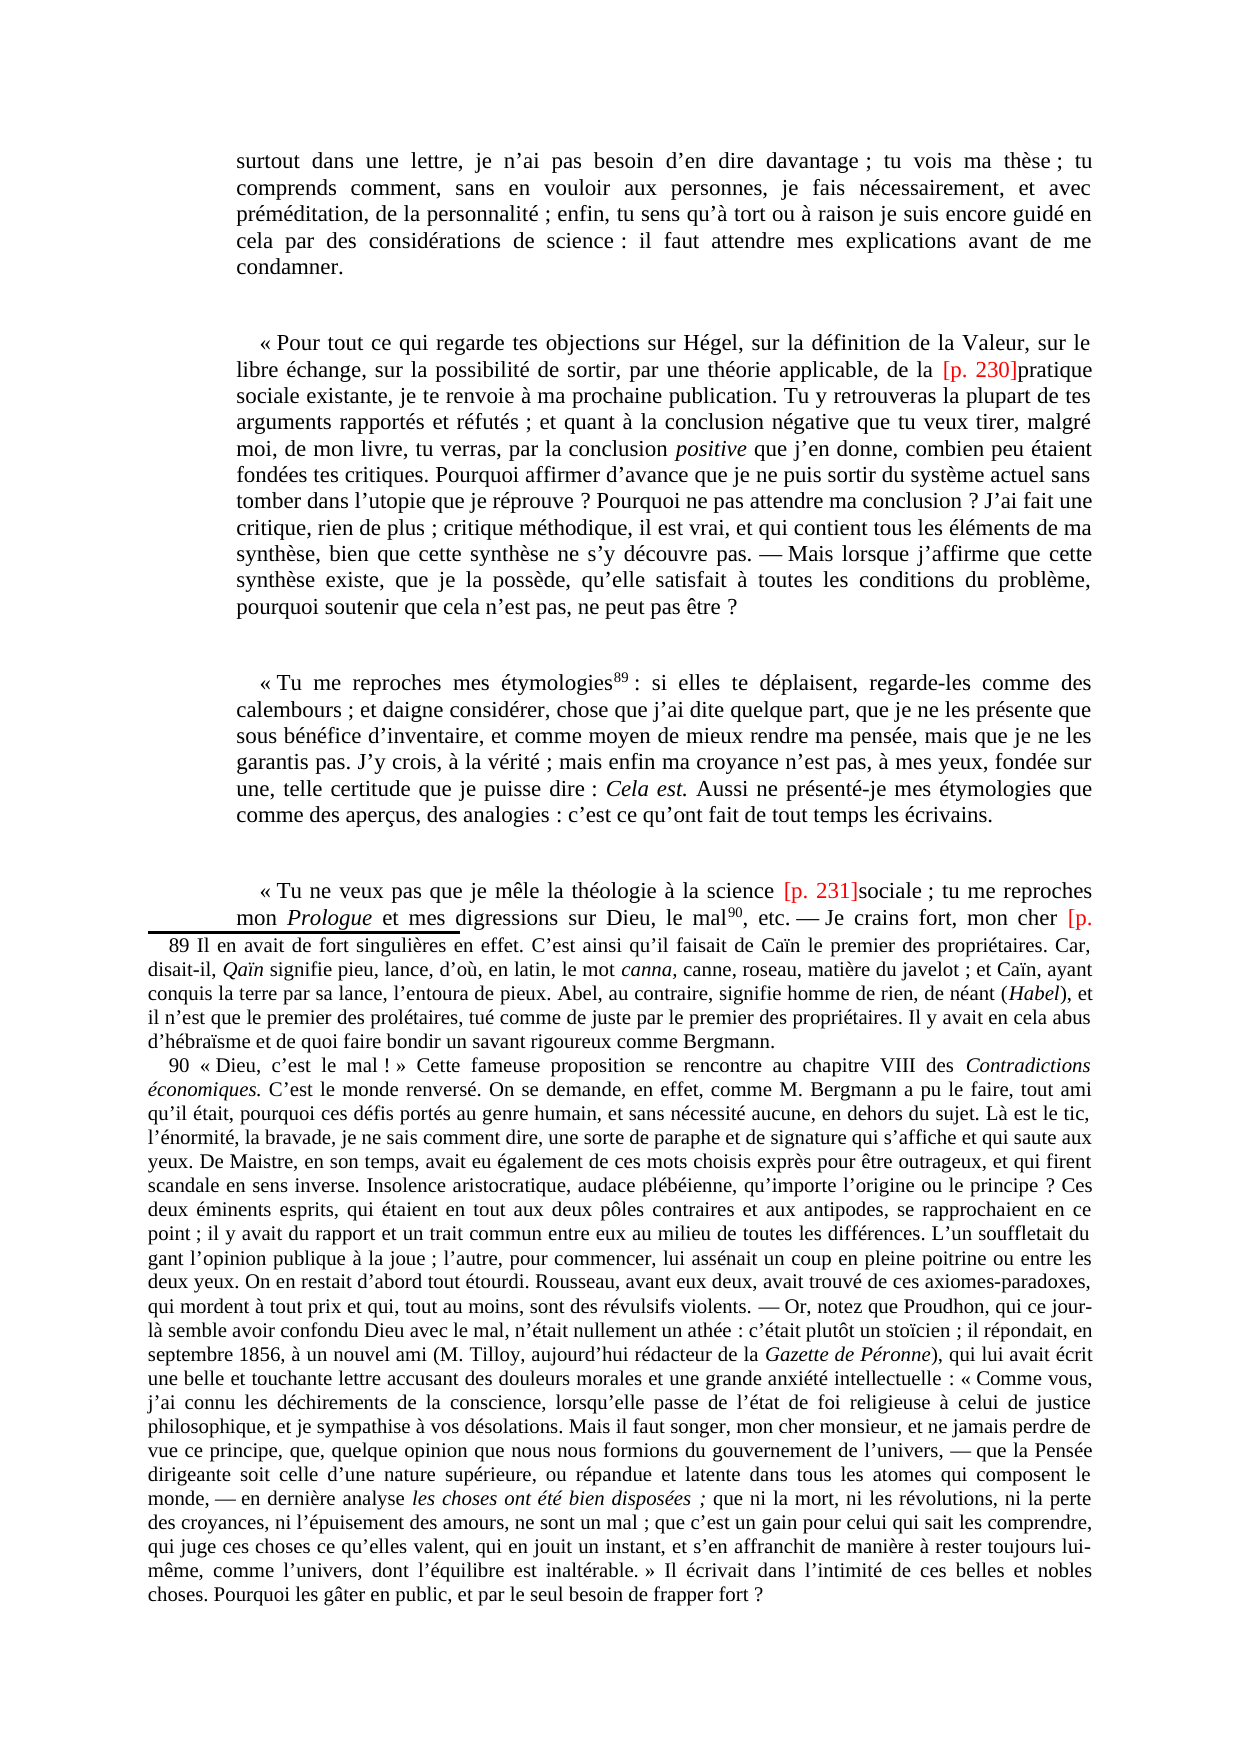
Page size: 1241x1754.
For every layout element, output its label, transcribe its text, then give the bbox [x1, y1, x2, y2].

text « Tu me reproches mes étymologies : si elles te déplaisent, regarde-les comme des calembours ; et daigne considérer, chose que j’ai dite quelque part, que je ne les présente que sous bénéfice d’inventaire, et comme moyen de mieux rendre ma pensée, mais que je ne les garantis pas. J’y crois, à la vérité ; mais enfin ma croyance n’est pas, à mes yeux, fondée sur une, telle certitude que je puisse dire : Cela est. Aussi ne présenté-je mes étymologies que comme des aperçus, des analogies : c’est ce qu’ont fait de tout temps les écrivains. [236, 669, 1093, 827]
text surtout dans une lettre, je n’ai pas besoin d’en dire davantage ; tu vois ma thèse ; tu comprends comment, sans en vouloir aux personnes, je fais nécessairement, et avec préméditation, de la personnalité ; enfin, tu sens qu’à tort ou à raison je suis encore guidé en cela par des considérations de science : il faut attendre mes explications avant de me condamner. [236, 148, 1093, 279]
text « Dieu, c’est le mal ! » Cette fameuse proposition se rencontre au chapitre VIII des Contradictions économiques. C’est le monde renversé. On se demande, en effet, comme M. Bergmann a pu le faire, tout ami qu’il était, pourquoi ces défis portés au genre humain, et sans nécessité aucune, en dehors du sujet. Là est le tic, l’énormité, la bravade, je ne sais comment dire, une sorte de paraphe et de signature qui s’affiche et qui saute aux yeux. De Maistre, en son temps, avait eu également de ces mots choisis exprès pour être outrageux, et qui firent scandale en sens inverse. Insolence aristocratique, audace plébéienne, qu’importe l’origine ou le principe ? Ces deux éminents esprits, qui étaient en tout aux deux pôles contraires et aux antipodes, se rapprochaient en ce point ; il y avait du rapport et un trait commun entre eux au milieu de toutes les différences. L’un souffletait du gant l’opinion publique à la joue ; l’autre, pour commencer, lui assénait un coup en pleine poitrine ou entre les deux yeux. On en restait d’abord tout étourdi. Rousseau, avant eux deux, avait trouvé de ces axiomes-paradoxes, qui mordent à tout prix et qui, tout au moins, sont des révulsifs violents. — Or, notez que Proudhon, qui ce jour-là semble avoir confondu Dieu avec le mal, n’était nullement un athée : c’était plutôt un stoïcien ; il répondait, en septembre 1856, à un nouvel ami (M. Tilloy, aujourd’hui rédacteur de la Gazette de Péronne), qui lui avait écrit une belle et touchante lettre accusant des douleurs morales et une grande anxiété intellectuelle : « Comme vous, j’ai connu les déchirements de la conscience, lorsqu’elle passe de l’état de foi religieuse à celui de justice philosophique, et je sympathise à vos désolations. Mais il faut songer, mon cher monsieur, et ne jamais perdre de vue ce principe, que, quelque opinion que nous nous formions du gouvernement de l’univers, — que la Pensée dirigeante soit celle d’une nature supérieure, ou répandue et latente dans tous les atomes qui composent le monde, — en dernière analyse les choses ont été bien disposées ; que ni la mort, ni les révolutions, ni la perte des croyances, ni l’épuisement des amours, ne sont un mal ; que c’est un gain pour celui qui sait les comprendre, qui juge ces choses ce qu’elles valent, qui en jouit un instant, et s’en affranchit de manière à rester toujours lui-même, comme l’univers, dont l’équilibre est inaltérable. » Il écrivait dans l’intimité de ces belles et nobles choses. Pourquoi les gâter en public, et par le seul besoin de frapper fort ? [148, 1053, 1093, 1606]
text « Tu ne veux pas que je mêle la théologie à la science [p. 231]sociale ; tu me reproches mon Prologue et mes digressions sur Dieu, le mal, etc. — Je crains fort, mon cher [p. [236, 877, 1093, 930]
text Il en avait de fort singulières en effet. C’est ainsi qu’il faisait de Caïn le premier des propriétaires. Car, disait-il, Qaïn signifie pieu, lance, d’où, en latin, le mot canna, canne, roseau, matière du javelot ; et Caïn, ayant conquis la terre par sa lance, l’entoura de pieux. Abel, au contraire, signifie homme de rien, de néant (Habel), et il n’est que le premier des prolétaires, tué comme de juste par le premier des propriétaires. Il y avait en cela abus d’hébraïsme et de quoi faire bondir un savant rigoureux comme Bergmann. [148, 933, 1093, 1053]
text « Pour tout ce qui regarde tes objections sur Hégel, sur la définition de la Valeur, sur le libre échange, sur la possibilité de sortir, par une théorie applicable, de la [p. 230]pratique sociale existante, je te renvoie à ma prochaine publication. Tu y retrouveras la plupart de tes arguments rapportés et réfutés ; et quant à la conclusion négative que tu veux tirer, malgré moi, de mon livre, tu verras, par la conclusion positive que j’en donne, combien peu étaient fondées tes critiques. Pourquoi affirmer d’avance que je ne puis sortir du système actuel sans tomber dans l’utopie que je réprouve ? Pourquoi ne pas attendre ma conclusion ? J’ai fait une critique, rien de plus ; critique méthodique, il est vrai, et qui contient tous les éléments de ma synthèse, bien que cette synthèse ne s’y découvre pas. — Mais lorsque j’affirme que cette synthèse existe, que je la possède, qu’elle satisfait à toutes les conditions du problème, pourquoi soutenir que cela n’est pas, ne peut pas être ? [236, 329, 1093, 619]
